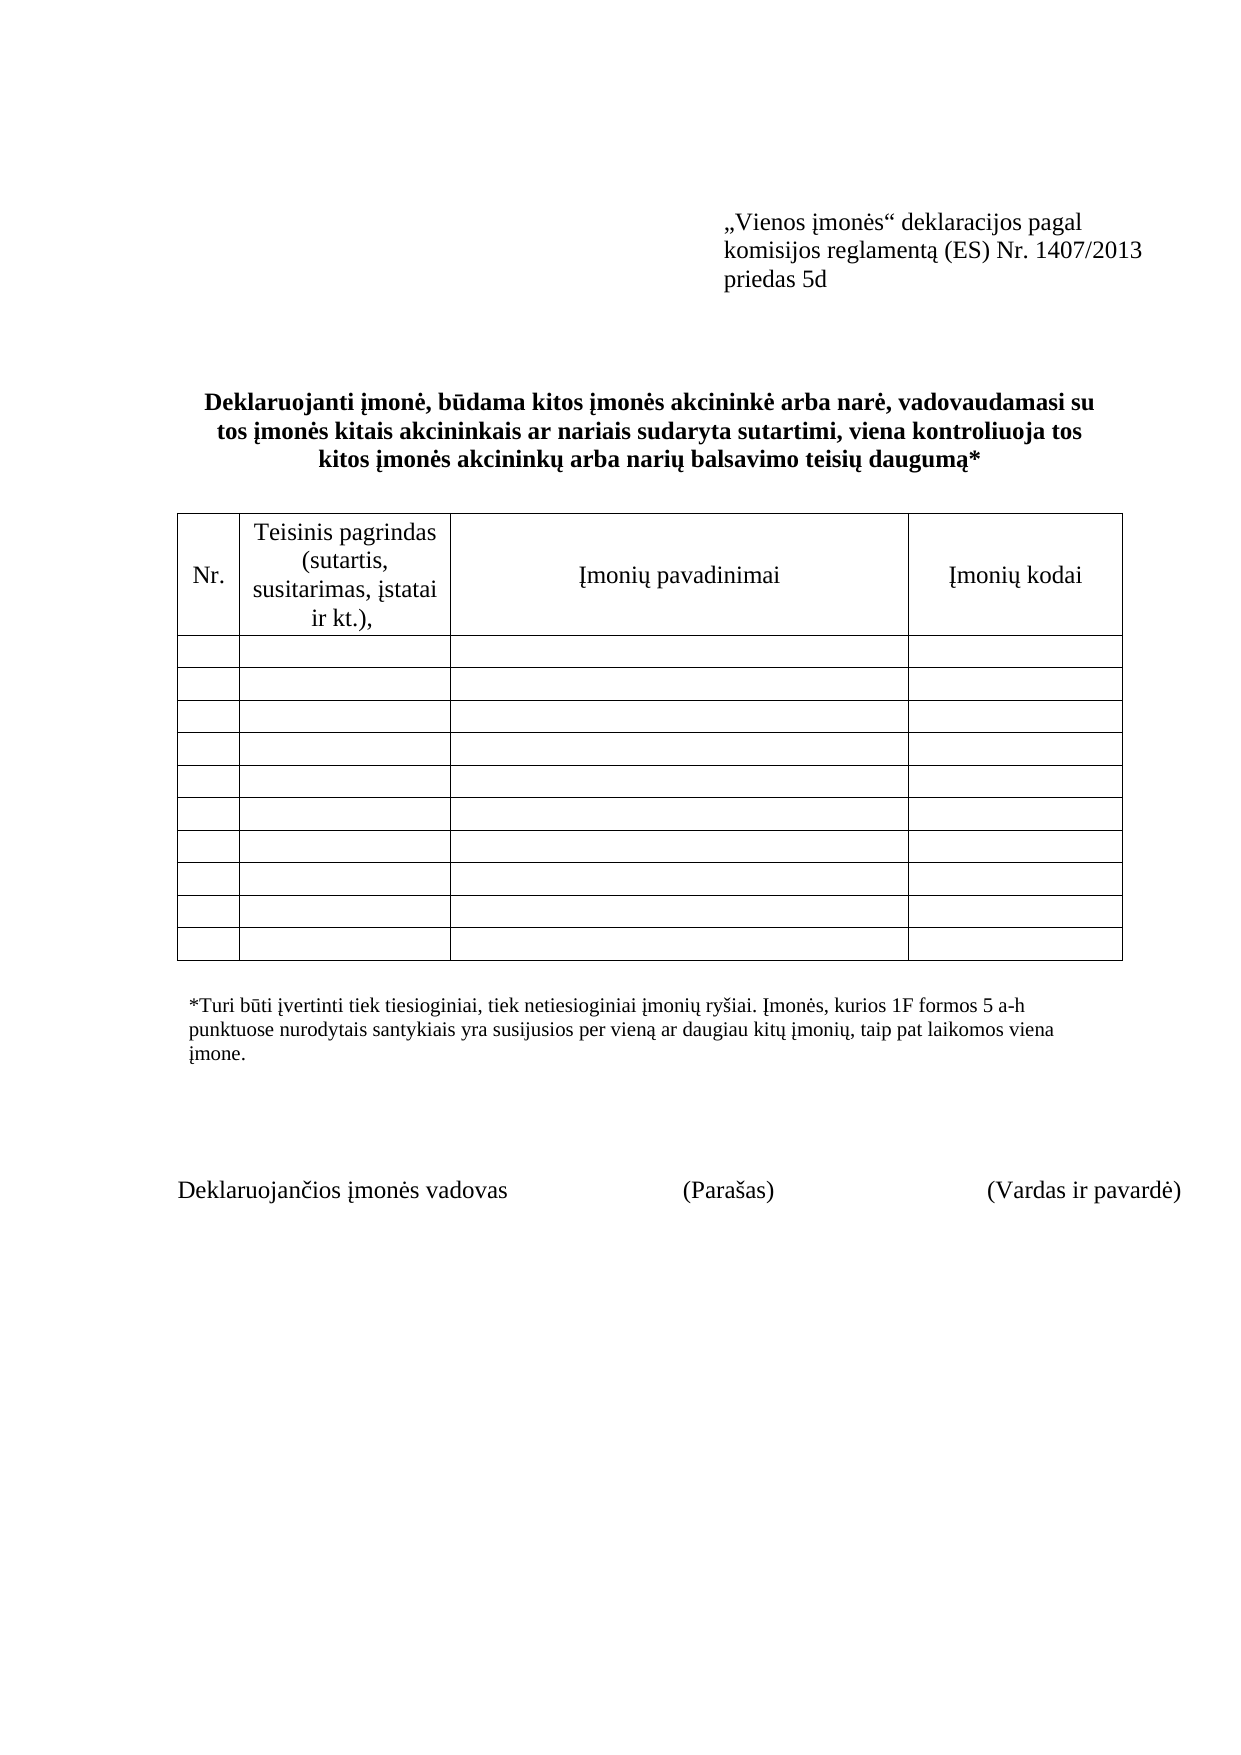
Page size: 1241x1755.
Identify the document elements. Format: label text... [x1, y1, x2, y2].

table_cell [240, 928, 450, 960]
table_cell [451, 863, 908, 895]
table_cell [451, 701, 908, 732]
table_cell [451, 766, 908, 797]
table_cell [451, 636, 908, 667]
table_cell [178, 928, 239, 960]
table_cell [451, 831, 908, 862]
table_cell [240, 701, 450, 732]
table_cell [451, 896, 908, 927]
table_cell [450, 961, 723, 993]
table_header [723, 350, 908, 380]
table_cell [240, 798, 450, 830]
text Deklaruojančios įmonės vadovas (Parašas) (Vardas ir pavardė) [177, 1175, 1181, 1204]
table_cell [451, 928, 908, 960]
table_cell [240, 480, 450, 513]
table_cell Įmonių pavadinimai [451, 514, 908, 635]
table_cell Įmonių kodai [909, 514, 1122, 635]
table_cell [178, 896, 239, 927]
table_cell [240, 1065, 450, 1089]
table_cell [178, 636, 239, 667]
table_cell [909, 863, 1122, 895]
table_cell [450, 1065, 723, 1089]
table_cell [240, 896, 450, 927]
table_cell [450, 480, 723, 513]
table_cell [240, 668, 450, 700]
table_cell [909, 668, 1122, 700]
table_cell [240, 766, 450, 797]
table_cell [909, 636, 1122, 667]
table_header [177, 350, 240, 380]
table_cell [723, 961, 908, 993]
table_cell [909, 831, 1122, 862]
table_cell [909, 766, 1122, 797]
table_cell [909, 961, 1122, 993]
table_cell [909, 1065, 1122, 1089]
table_cell [451, 733, 908, 765]
table_cell [909, 896, 1122, 927]
table_cell [178, 863, 239, 895]
table_cell Nr. [178, 514, 239, 635]
table_cell [178, 831, 239, 862]
table_cell [909, 733, 1122, 765]
table_cell [723, 1065, 908, 1089]
table_cell [909, 480, 1122, 513]
table_cell [240, 831, 450, 862]
table_cell Deklaruojanti įmonė, būdama kitos įmonės akcininkė arba narė, vadovaudamasi su tos įmonės kitais akcininkais ar nariais sudaryta sutartimi, viena kontroliuoja tos kitos įmonės akcininkų arba narių balsavimo teisių daugumą* [177, 380, 1122, 480]
text „Vienos įmonės“ deklaracijos pagal komisijos reglamentą (ES) Nr. 1407/2013 priedas 5d [723, 207, 1181, 293]
table_cell [177, 1065, 240, 1089]
table_header [909, 350, 1122, 380]
table_cell [178, 668, 239, 700]
table_cell [178, 798, 239, 830]
table_header [240, 350, 450, 380]
table_cell [240, 961, 450, 993]
table_header [450, 350, 723, 380]
table_cell [177, 961, 240, 993]
table_cell [451, 798, 908, 830]
table_cell [909, 928, 1122, 960]
table_cell [451, 668, 908, 700]
table_cell [177, 480, 240, 513]
table_cell [909, 701, 1122, 732]
table_cell [240, 733, 450, 765]
table_cell [178, 766, 239, 797]
table_cell [240, 636, 450, 667]
table_cell [909, 798, 1122, 830]
table_cell [723, 480, 908, 513]
table_cell Teisinis pagrindas (sutartis, susitarimas, įstatai ir kt.), [240, 514, 450, 635]
table_cell *Turi būti įvertinti tiek tiesioginiai, tiek netiesioginiai įmonių ryšiai. Įmonės, kurios 1F formos 5 a-h punktuose nurodytais santykiais yra susijusios per vieną ar daugiau kitų įmonių, taip pat laikomos viena įmone. [177, 993, 1122, 1065]
table_cell [178, 701, 239, 732]
table_cell [240, 863, 450, 895]
table_cell [178, 733, 239, 765]
